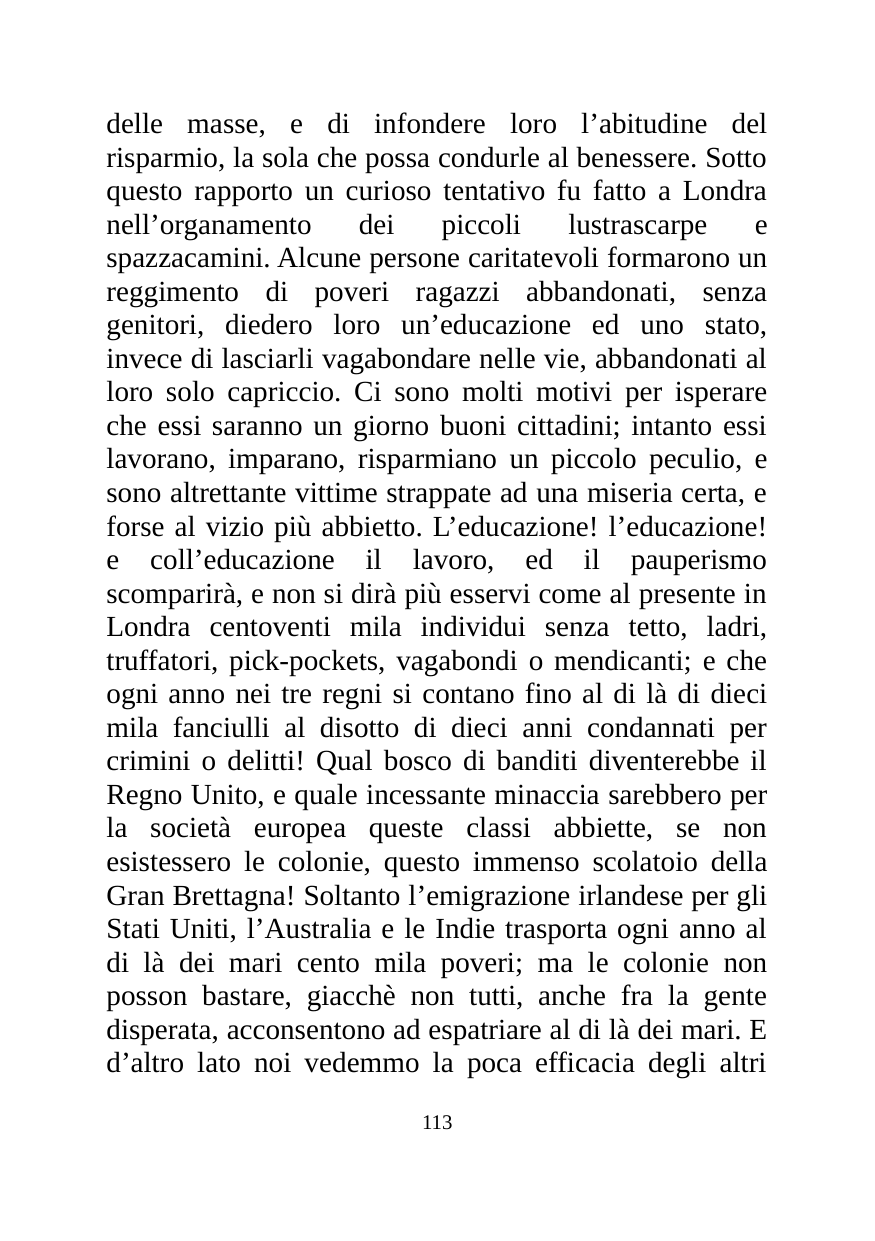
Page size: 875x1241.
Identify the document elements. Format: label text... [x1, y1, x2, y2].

text delle masse, e di infondere loro l’abitudine del risparmio, la sola che possa condurle al benessere. Sotto questo rapporto un curioso tentativo fu fatto a Londra nell’organamento dei piccoli lustrascarpe e spazzacamini. Alcune persone caritatevoli formarono un reggimento di poveri ragazzi abbandonati, senza genitori, diedero loro un’educazione ed uno stato, invece di lasciarli vagabondare nelle vie, abbandonati al loro solo capriccio. Ci sono molti motivi per isperare che essi saranno un giorno buoni cittadini; intanto essi lavorano, imparano, risparmiano un piccolo peculio, e sono altrettante vittime strappate ad una miseria certa, e forse al vizio più abbietto. L’educazione! l’educazione! e coll’educazione il lavoro, ed il pauperismo scomparirà, e non si dirà più esservi come al presente in Londra centoventi mila individui senza tetto, ladri, truffatori, pick-pockets, vagabondi o mendicanti; e che ogni anno nei tre regni si contano fino al di là di dieci mila fanciulli al disotto di dieci anni condannati per crimini o delitti! Qual bosco di banditi diventerebbe il Regno Unito, e quale incessante minaccia sarebbero per la società europea queste classi abbiette, se non esistessero le colonie, questo immenso scolatoio della Gran Brettagna! Soltanto l’emigrazione irlandese per gli Stati Uniti, l’Australia e le Indie trasporta ogni anno al di là dei mari cento mila poveri; ma le colonie non posson bastare, giacchè non tutti, anche fra la gente disperata, acconsentono ad espatriare al di là dei mari. E d’altro lato noi vedemmo la poca efficacia degli altri [106, 106, 768, 1079]
